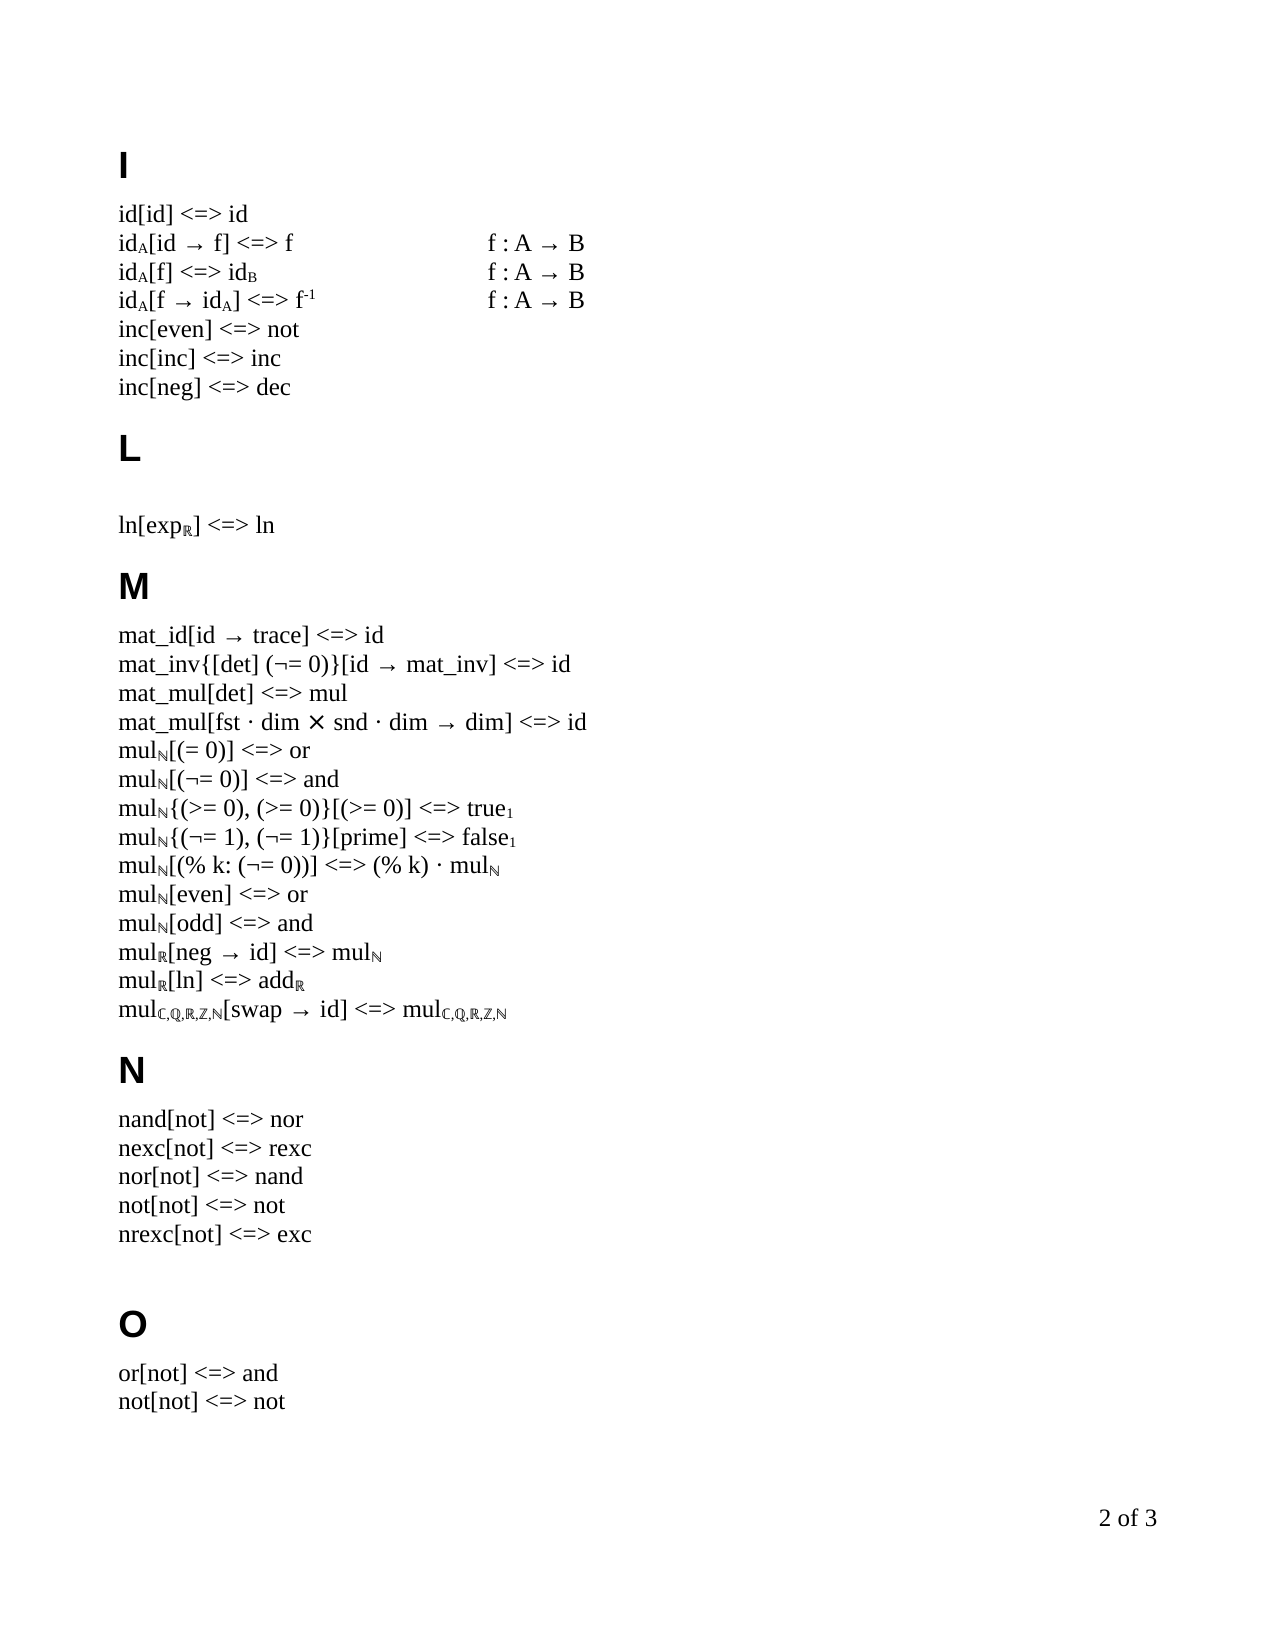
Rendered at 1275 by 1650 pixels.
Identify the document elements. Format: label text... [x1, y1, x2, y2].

text mulℂ,ℚ,ℝ,ℤ,ℕ[swap → id] <=> mulℂ,ℚ,ℝ,ℤ,ℕ [118, 994, 1157, 1023]
subtitle I [118, 143, 1157, 187]
text mulℕ[(= 0)] <=> or [118, 735, 1157, 764]
text inc[neg] <=> dec [118, 372, 1157, 401]
text mat_mul[det] <=> mul [118, 678, 1157, 707]
text idA[f → idA] <=> f-1 f : A → B [118, 286, 1157, 314]
text mulℕ{(¬= 1), (¬= 1)}[prime] <=> false1 [118, 822, 1157, 850]
text not[not] <=> not [118, 1386, 1157, 1415]
text mulℝ[ln] <=> addℝ [118, 965, 1157, 994]
text mulℕ[odd] <=> and [118, 908, 1157, 937]
text nand[not] <=> nor [118, 1104, 1157, 1133]
text mat_mul[fst · dim ⨯ snd · dim → dim] <=> id [118, 707, 1157, 735]
text idA[f] <=> idB f : A → B [118, 257, 1157, 286]
subtitle L [118, 426, 1157, 469]
text mulℕ{(>= 0), (>= 0)}[(>= 0)] <=> true1 [118, 793, 1157, 822]
text mulℕ[even] <=> or [118, 879, 1157, 908]
text nrexc[not] <=> exc [118, 1219, 1157, 1248]
text mat_id[id → trace] <=> id [118, 620, 1157, 649]
subtitle N [118, 1048, 1157, 1091]
text inc[even] <=> not [118, 314, 1157, 343]
text id[id] <=> id [118, 199, 1157, 228]
text or[not] <=> and [118, 1358, 1157, 1386]
text mulℕ[(¬= 0)] <=> and [118, 764, 1157, 793]
text nor[not] <=> nand [118, 1161, 1157, 1190]
subtitle O [118, 1301, 1157, 1345]
text ln[expℝ] <=> ln [118, 510, 1157, 539]
text mulℕ[(% k: (¬= 0))] <=> (% k) · mulℕ [118, 850, 1157, 879]
text nexc[not] <=> rexc [118, 1133, 1157, 1161]
subtitle M [118, 564, 1157, 608]
text inc[inc] <=> inc [118, 343, 1157, 372]
text mat_inv{[det] (¬= 0)}[id → mat_inv] <=> id [118, 649, 1157, 678]
text not[not] <=> not [118, 1190, 1157, 1219]
text mulℝ[neg → id] <=> mulℕ [118, 937, 1157, 965]
text idA[id → f] <=> f f : A → B [118, 228, 1157, 257]
